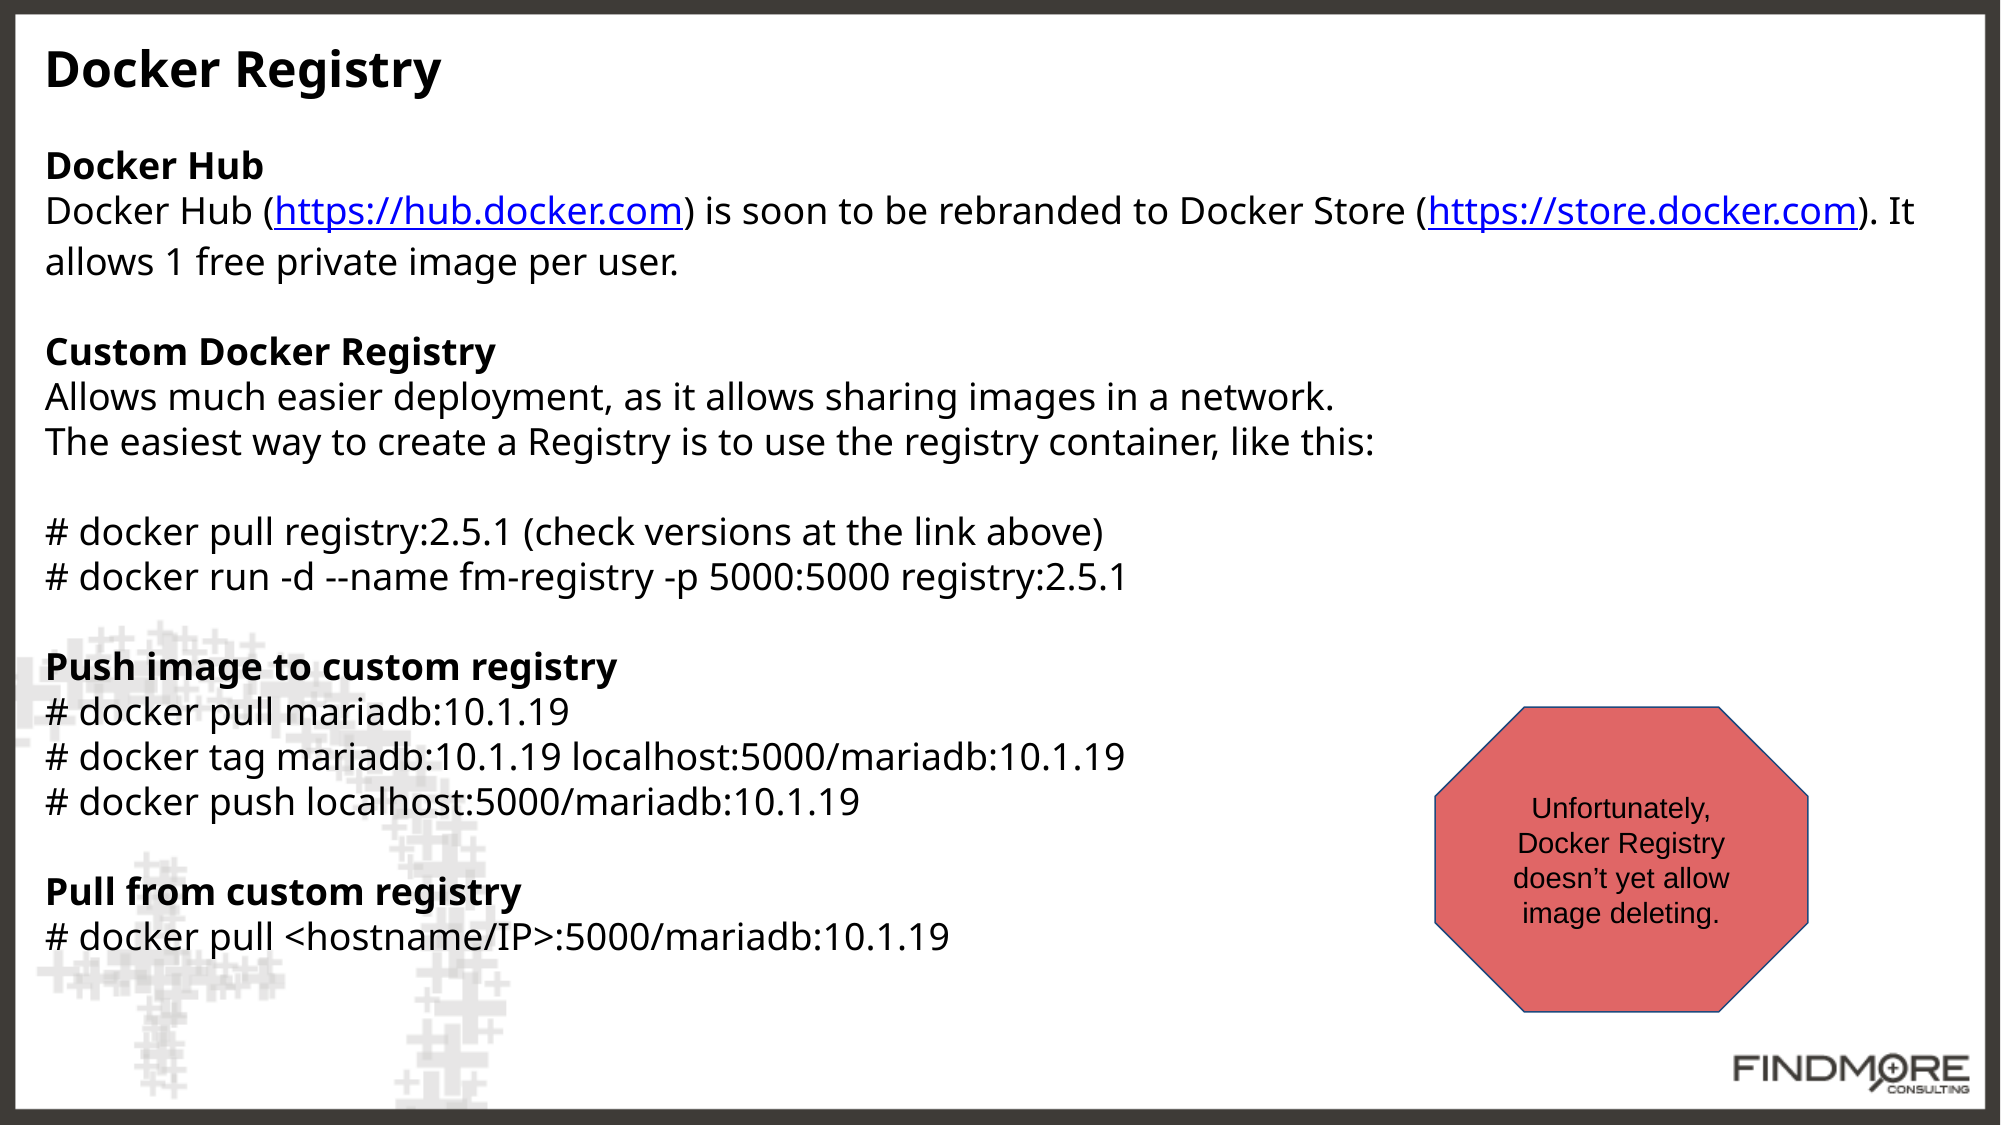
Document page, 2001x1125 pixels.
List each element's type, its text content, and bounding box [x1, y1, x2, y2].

text_box Unfortunately, Docker Registry doesn’t yet allow image deleting. [1435, 707, 1808, 1012]
text_box Docker Registry Docker Hub Docker Hub (https://hub.docker.com) is soon to be rebranded to Docker Store (https://store.docker.com). It allows 1 free private image per user. Custom Docker Registry Allows much easier deployment, as it allows sharing images in a network. The easiest way to create a Registry is to use the registry container, like this: # docker pull registry:2.5.1 (check versions at the link above) # docker run -d --name fm-registry -p 5000:5000 registry:2.5.1 Push image to custom registry # docker pull mariadb:10.1.19 # docker tag mariadb:10.1.19 localhost:5000/mariadb:10.1.19 # docker push localhost:5000/mariadb:10.1.19 Pull from custom registry # docker pull <hostname/IP>:5000/mariadb:10.1.19 [29, 29, 1950, 1093]
picture [0, 0, 2001, 1125]
